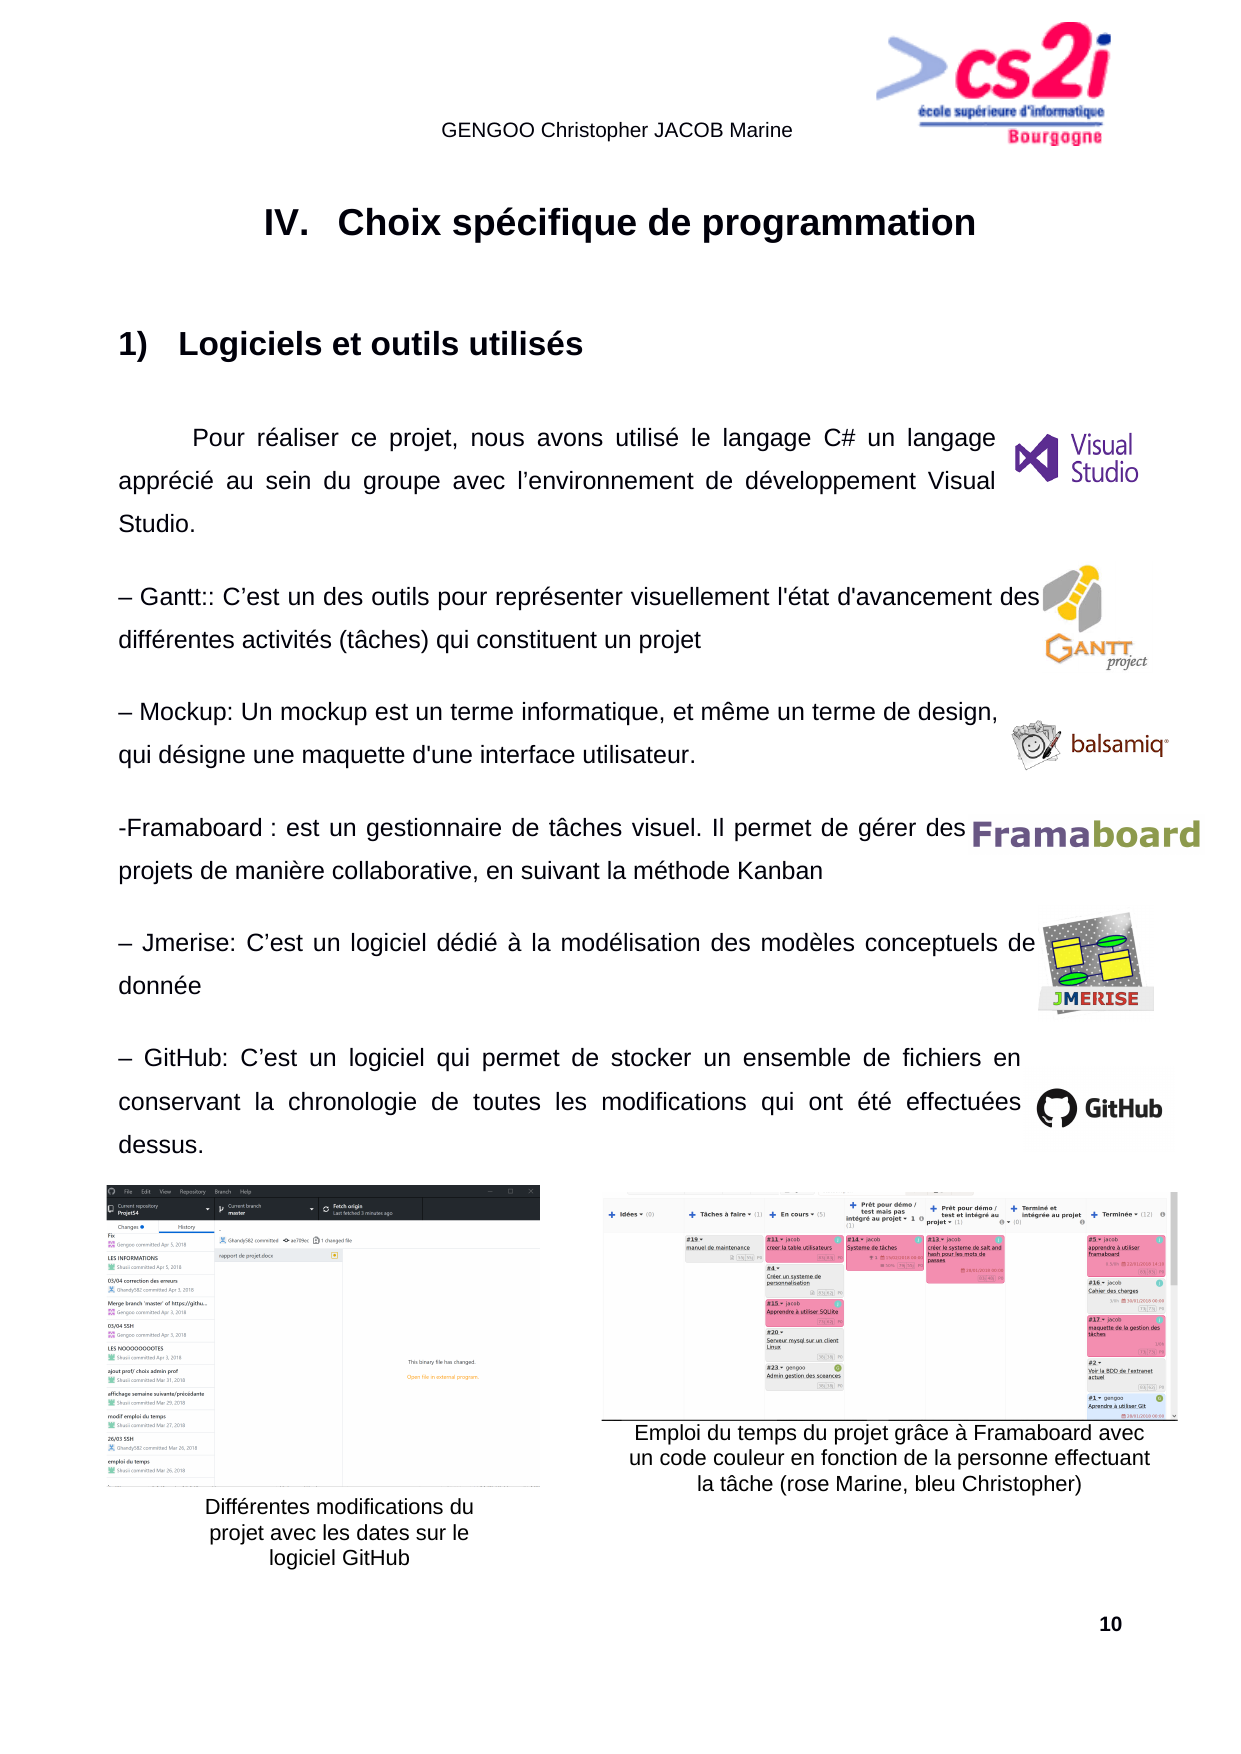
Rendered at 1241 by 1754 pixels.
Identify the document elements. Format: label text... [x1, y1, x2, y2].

picture [1038, 905, 1154, 1022]
picture [876, 22, 1111, 146]
text – Gantt:: C’est un des outils pour représenter visuellement l'état d'avancement des différentes activités (tâches) qui constituent un projet [118, 582, 1042, 654]
picture [1042, 561, 1153, 673]
picture [106, 1185, 540, 1487]
picture [1023, 1066, 1175, 1152]
text Pour réaliser ce projet, nous avons utilisé le langage C# un langage apprécié au sein du groupe avec l’environnement de développement Visual Studio. [118, 423, 1122, 538]
text – Jmerise: C’est un logiciel dédié à la modélisation des modèles conceptuels de donnée [118, 928, 1038, 1000]
picture [997, 413, 1156, 502]
picture [999, 682, 1180, 804]
text – GitHub: C’est un logiciel qui permet de stocker un ensemble de fichiers en conservant la chronologie de toutes les modifications qui ont été effectuées dessus. [118, 1043, 1122, 1158]
picture [601, 1192, 1178, 1421]
subtitle Choix spécifique de programmation [118, 201, 1122, 244]
text – Mockup: Un mockup est un terme informatique, et même un terme de design, qui désigne une maquette d'une interface utilisateur. [118, 697, 999, 769]
text -Framaboard : est un gestionnaire de tâches visuel. Il permet de gérer des projets de manière collaborative, en suivant la méthode Kanban [118, 813, 1122, 884]
subtitle Logiciels et outils utilisés [118, 324, 1122, 363]
picture [967, 814, 1206, 855]
